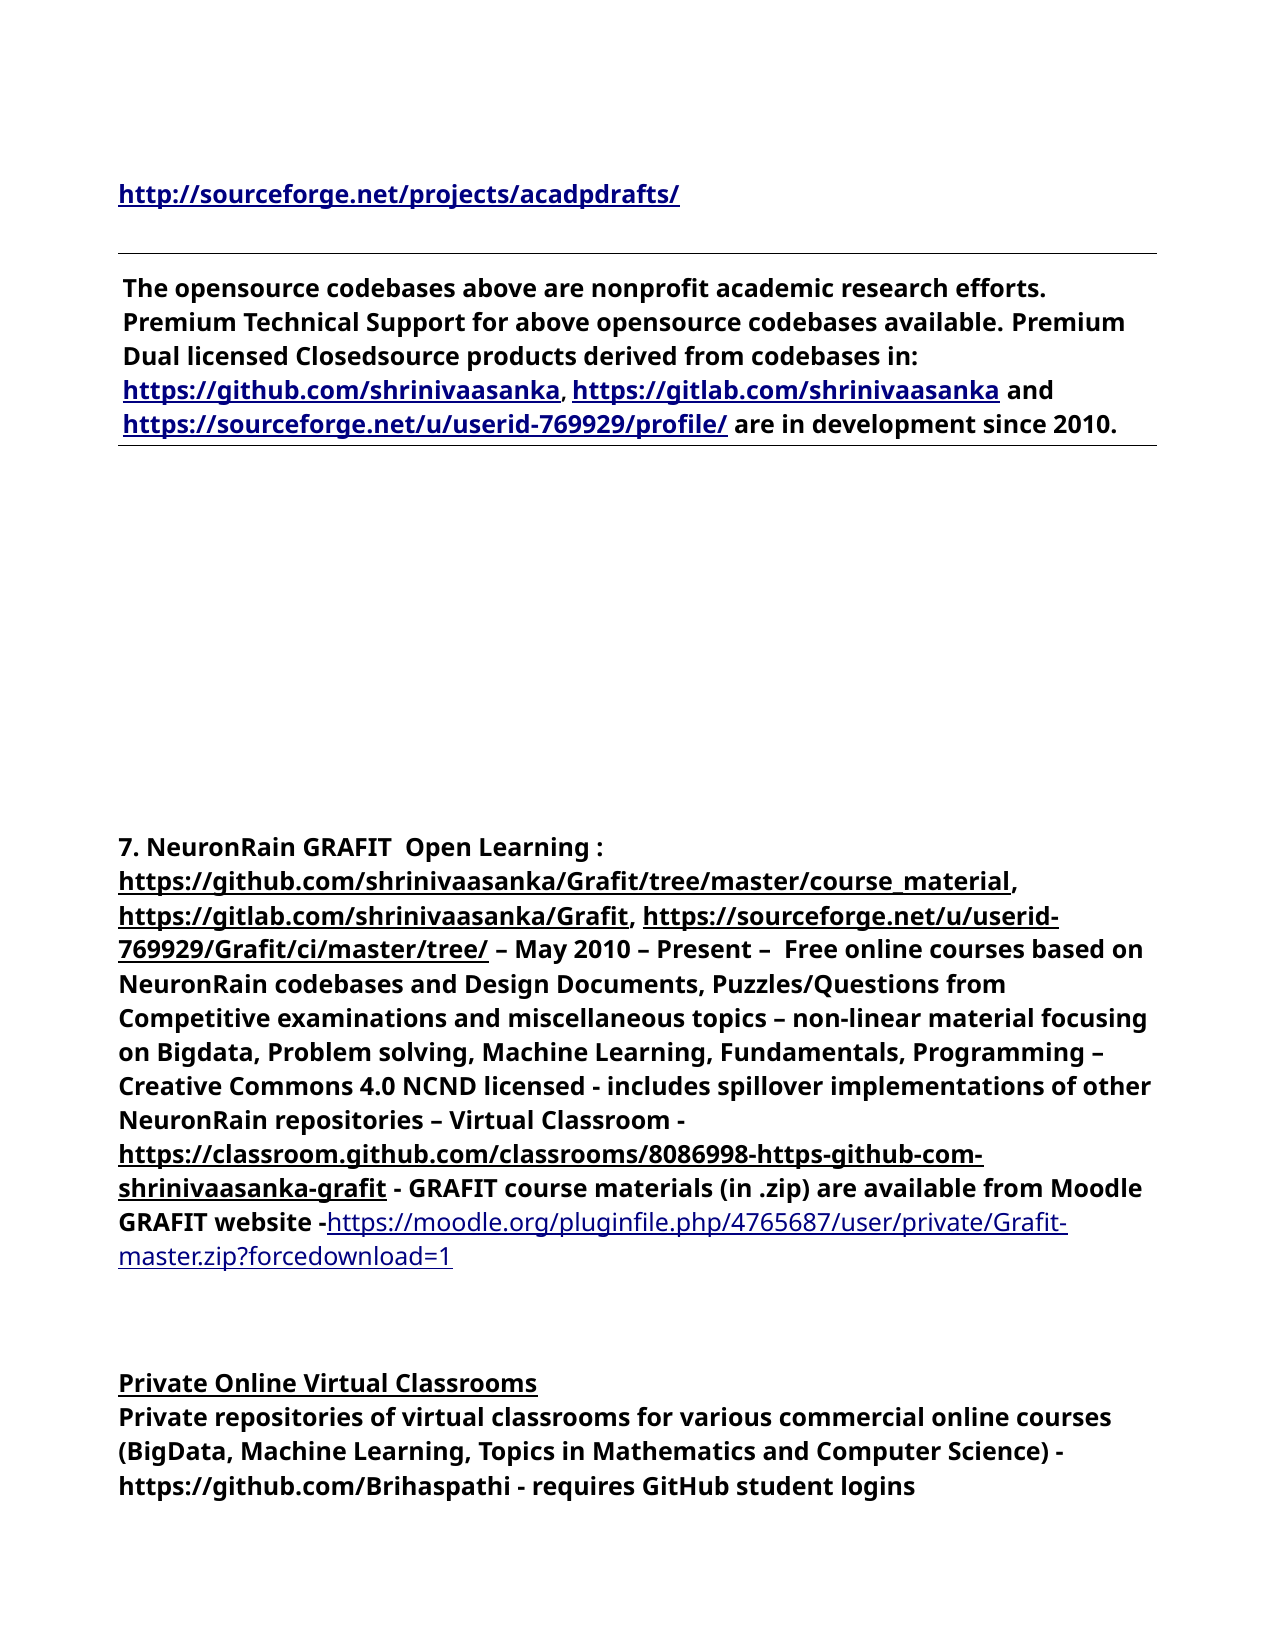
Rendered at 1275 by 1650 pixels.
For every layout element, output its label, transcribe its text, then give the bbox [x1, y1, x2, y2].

text The opensource codebases above are nonprofit academic research efforts. Premium Technical Support for above opensource codebases available. Premium Dual licensed Closedsource products derived from codebases in: https://github.com/shrinivaasanka, https://gitlab.com/shrinivaasanka and https://sourceforge.net/u/userid-769929/profile/ are in development since 2010. [118, 266, 1157, 445]
text Private Online Virtual Classrooms [118, 1366, 1157, 1400]
text 7. NeuronRain GRAFIT Open Learning : https://github.com/shrinivaasanka/Grafit/tree/master/course_material, https://gitlab.com/shrinivaasanka/Grafit, https://sourceforge.net/u/userid-769929/Grafit/ci/master/tree/ – May 2010 – Present – Free online courses based on NeuronRain codebases and Design Documents, Puzzles/Questions from Competitive examinations and miscellaneous topics – non-linear material focusing on Bigdata, Problem solving, Machine Learning, Fundamentals, Programming – Creative Commons 4.0 NCND licensed - includes spillover implementations of other NeuronRain repositories – Virtual Classroom - https://classroom.github.com/classrooms/8086998-https-github-com-shrinivaasanka-grafit - GRAFIT course materials (in .zip) are available from Moodle GRAFIT website -https://moodle.org/pluginfile.php/4765687/user/private/Grafit-master.zip?forcedownload=1 [118, 830, 1157, 1273]
text http://sourceforge.net/projects/acadpdrafts/ [118, 176, 1157, 210]
text Private repositories of virtual classrooms for various commercial online courses (BigData, Machine Learning, Topics in Mathematics and Computer Science) - https://github.com/Brihaspathi - requires GitHub student logins [118, 1400, 1157, 1502]
